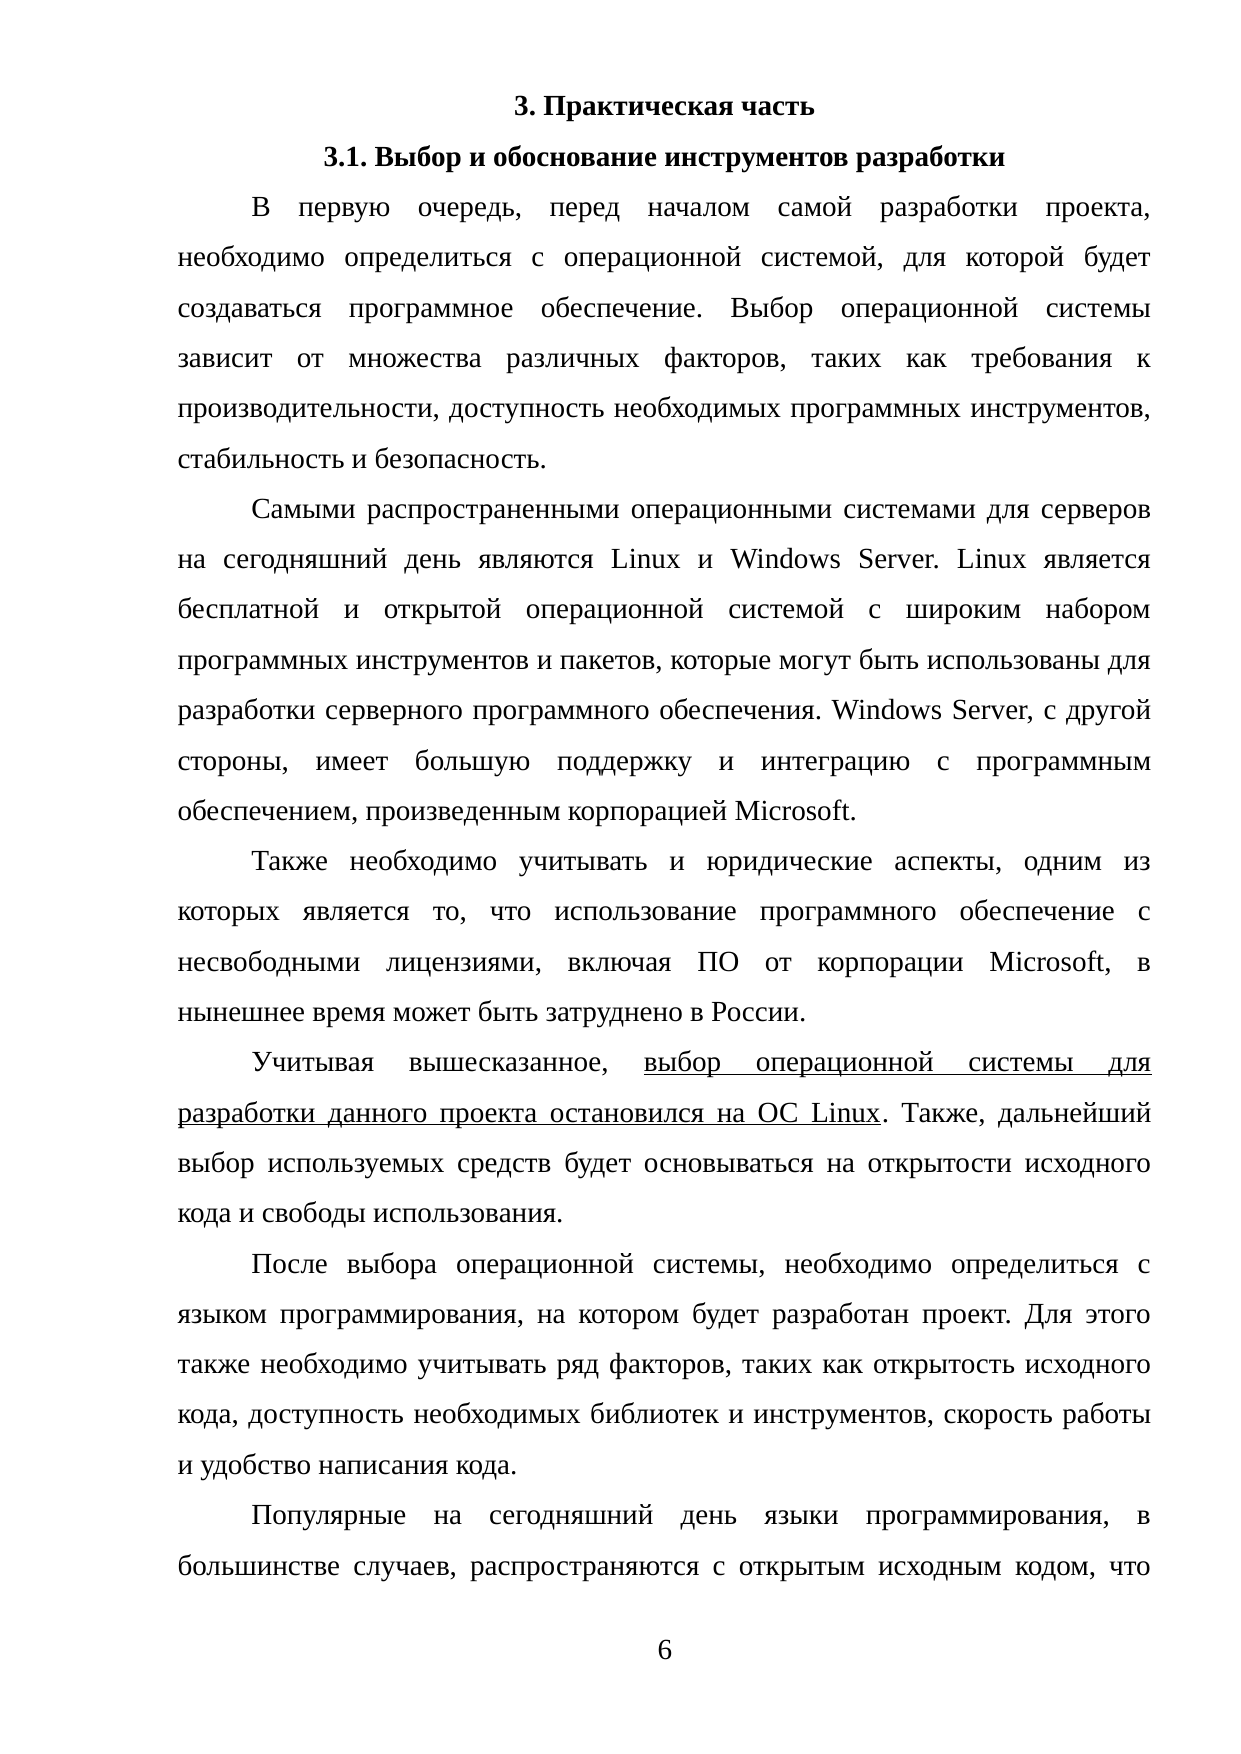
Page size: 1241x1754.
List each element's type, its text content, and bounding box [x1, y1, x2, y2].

text Самыми распространенными операционными системами для серверов на сегодняшний день являются Linux и Windows Server. Linux является бесплатной и открытой операционной системой с широким набором программных инструментов и пакетов, которые могут быть использованы для разработки серверного программного обеспечения. Windows Server, с другой стороны, имеет большую поддержку и интеграцию с программным обеспечением, произведенным корпорацией Microsoft. [177, 491, 1152, 826]
text Учитывая вышесказанное, выбор операционной системы для разработки данного проекта остановился на ОС Linux. Также, дальнейший выбор используемых средств будет основываться на открытости исходного кода и свободы использования. [177, 1044, 1152, 1229]
text Также необходимо учитывать и юридические аспекты, одним из которых является то, что использование программного обеспечение с несвободными лицензиями, включая ПО от корпорации Microsoft, в нынешнее время может быть затруднено в России. [177, 843, 1152, 1028]
text В первую очередь, перед началом самой разработки проекта, необходимо определиться с операционной системой, для которой будет создаваться программное обеспечение. Выбор операционной системы зависит от множества различных факторов, таких как требования к производительности, доступность необходимых программных инструментов, стабильность и безопасность. [177, 189, 1152, 474]
text Популярные на сегодняшний день языки программирования, в большинстве случаев, распространяются с открытым исходным кодом, что [177, 1497, 1152, 1581]
text После выбора операционной системы, необходимо определиться с языком программирования, на котором будет разработан проект. Для этого также необходимо учитывать ряд факторов, таких как открытость исходного кода, доступность необходимых библиотек и инструментов, скорость работы и удобство написания кода. [177, 1246, 1152, 1481]
subtitle 3.1. Выбор и обоснование инструментов разработки [177, 139, 1152, 172]
subtitle 3. Практическая часть [177, 88, 1152, 122]
